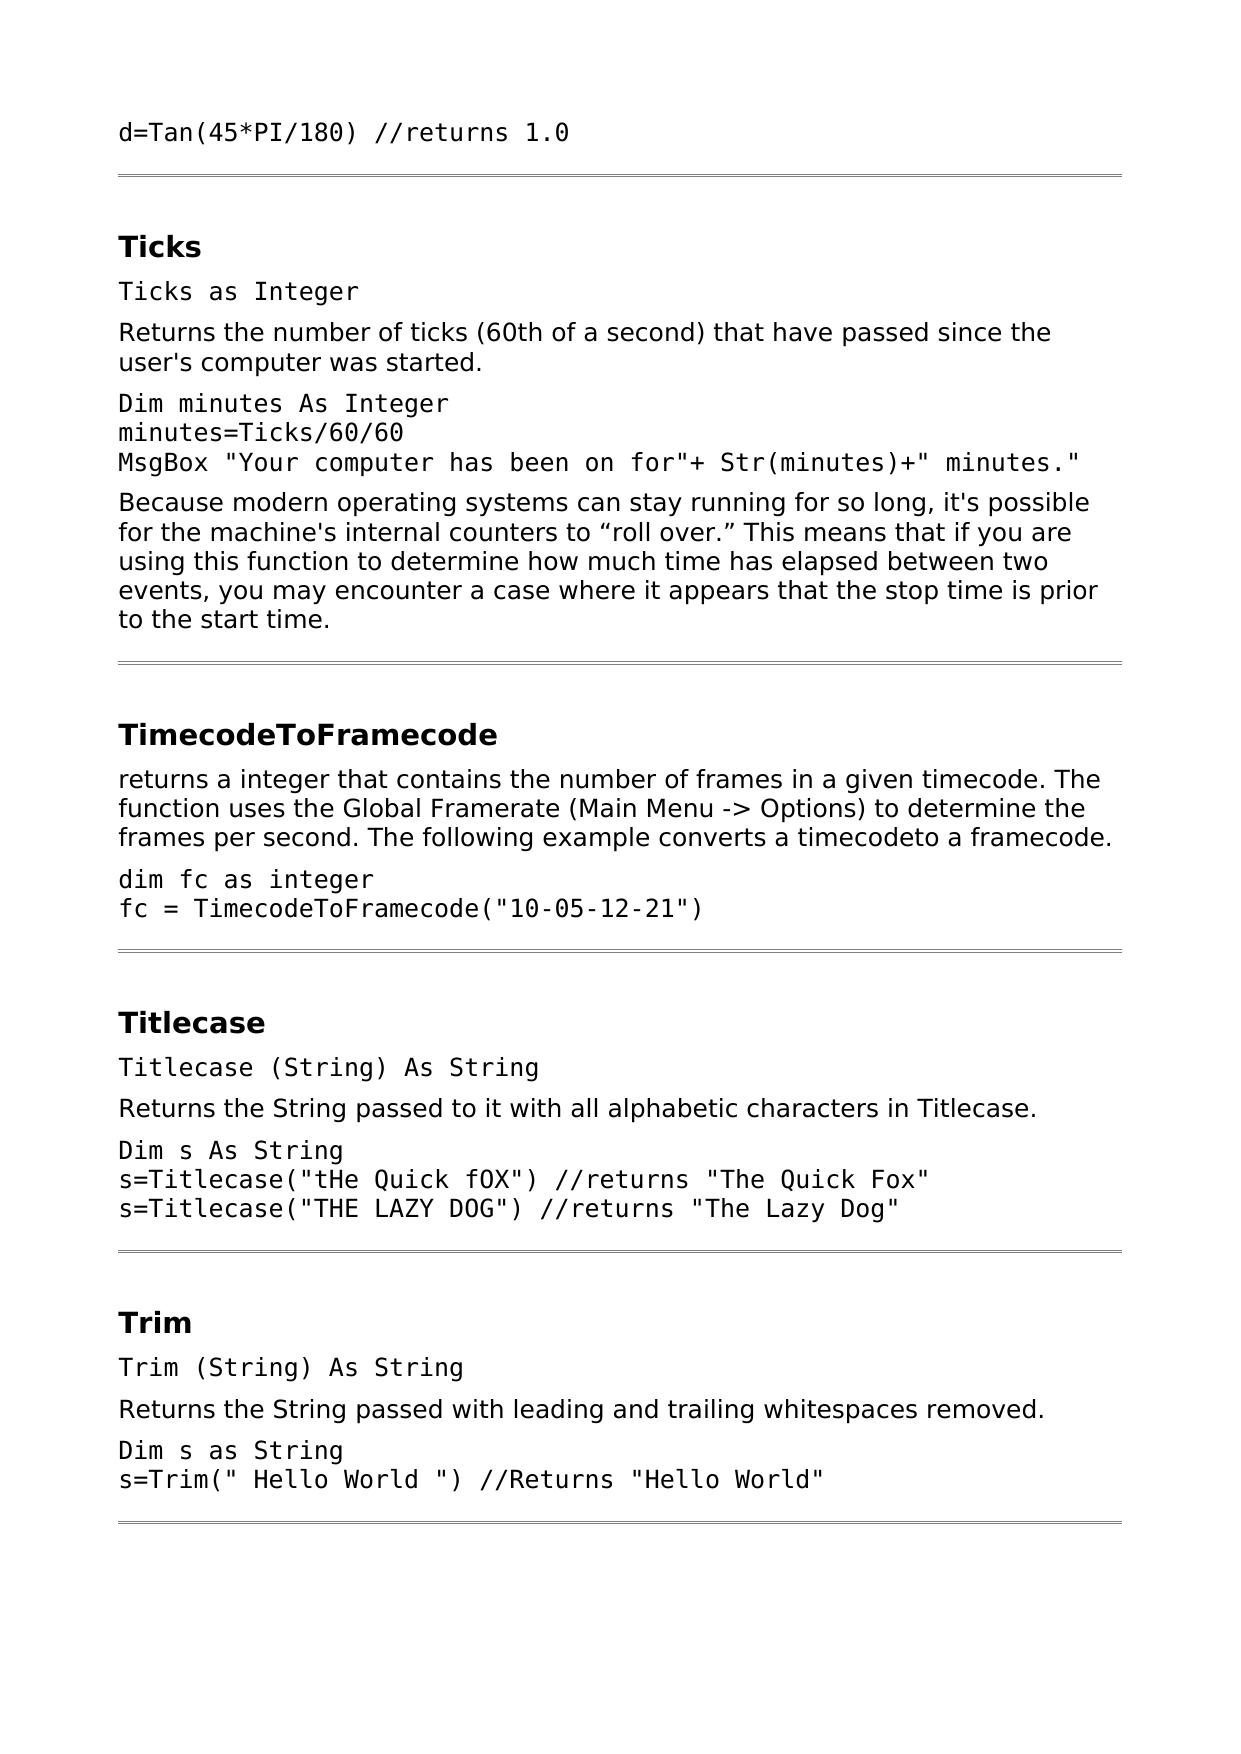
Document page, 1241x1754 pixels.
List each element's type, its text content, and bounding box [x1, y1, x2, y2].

text Trim (String) As String [118, 1353, 1122, 1382]
subtitle Trim [118, 1307, 1122, 1341]
subtitle Ticks [118, 230, 1122, 264]
text Ticks as Integer [118, 277, 1122, 306]
text Titlecase (String) As String [118, 1053, 1122, 1082]
text Because modern operating systems can stay running for so long, it's possible for the machine's internal counters to “roll over.” This means that if you are using this function to determine how much time has elapsed between two events, you may encounter a case where it appears that the stop time is prior to the start time. [118, 489, 1122, 634]
text Returns the String passed to it with all alphabetic characters in Titlecase. [118, 1094, 1122, 1123]
text returns a integer that contains the number of frames in a given timecode. The function uses the Global Framerate (Main Menu -> Options) to determine the frames per second. The following example converts a timecodeto a framecode. [118, 765, 1122, 852]
subtitle Titlecase [118, 1006, 1122, 1040]
subtitle TimecodeToFramecode [118, 718, 1122, 752]
text dim fc as integer fc = TimecodeToFramecode("10-05-12-21") [118, 865, 1122, 923]
text Returns the String passed with leading and trailing whitespaces removed. [118, 1395, 1122, 1424]
text d=Tan(45*PI/180) //returns 1.0 [118, 118, 1122, 147]
text Dim minutes As Integer minutes=Ticks/60/60 MsgBox "Your computer has been on for"+ Str(minutes)+" minutes." [118, 389, 1122, 477]
text Returns the number of ticks (60th of a second) that have passed since the user's computer was started. [118, 318, 1122, 377]
text Dim s As String s=Titlecase("tHe Quick fOX") //returns "The Quick Fox" s=Titlecase("THE LAZY DOG") //returns "The Lazy Dog" [118, 1136, 1122, 1223]
text Dim s as String s=Trim(" Hello World ") //Returns "Hello World" [118, 1436, 1122, 1495]
